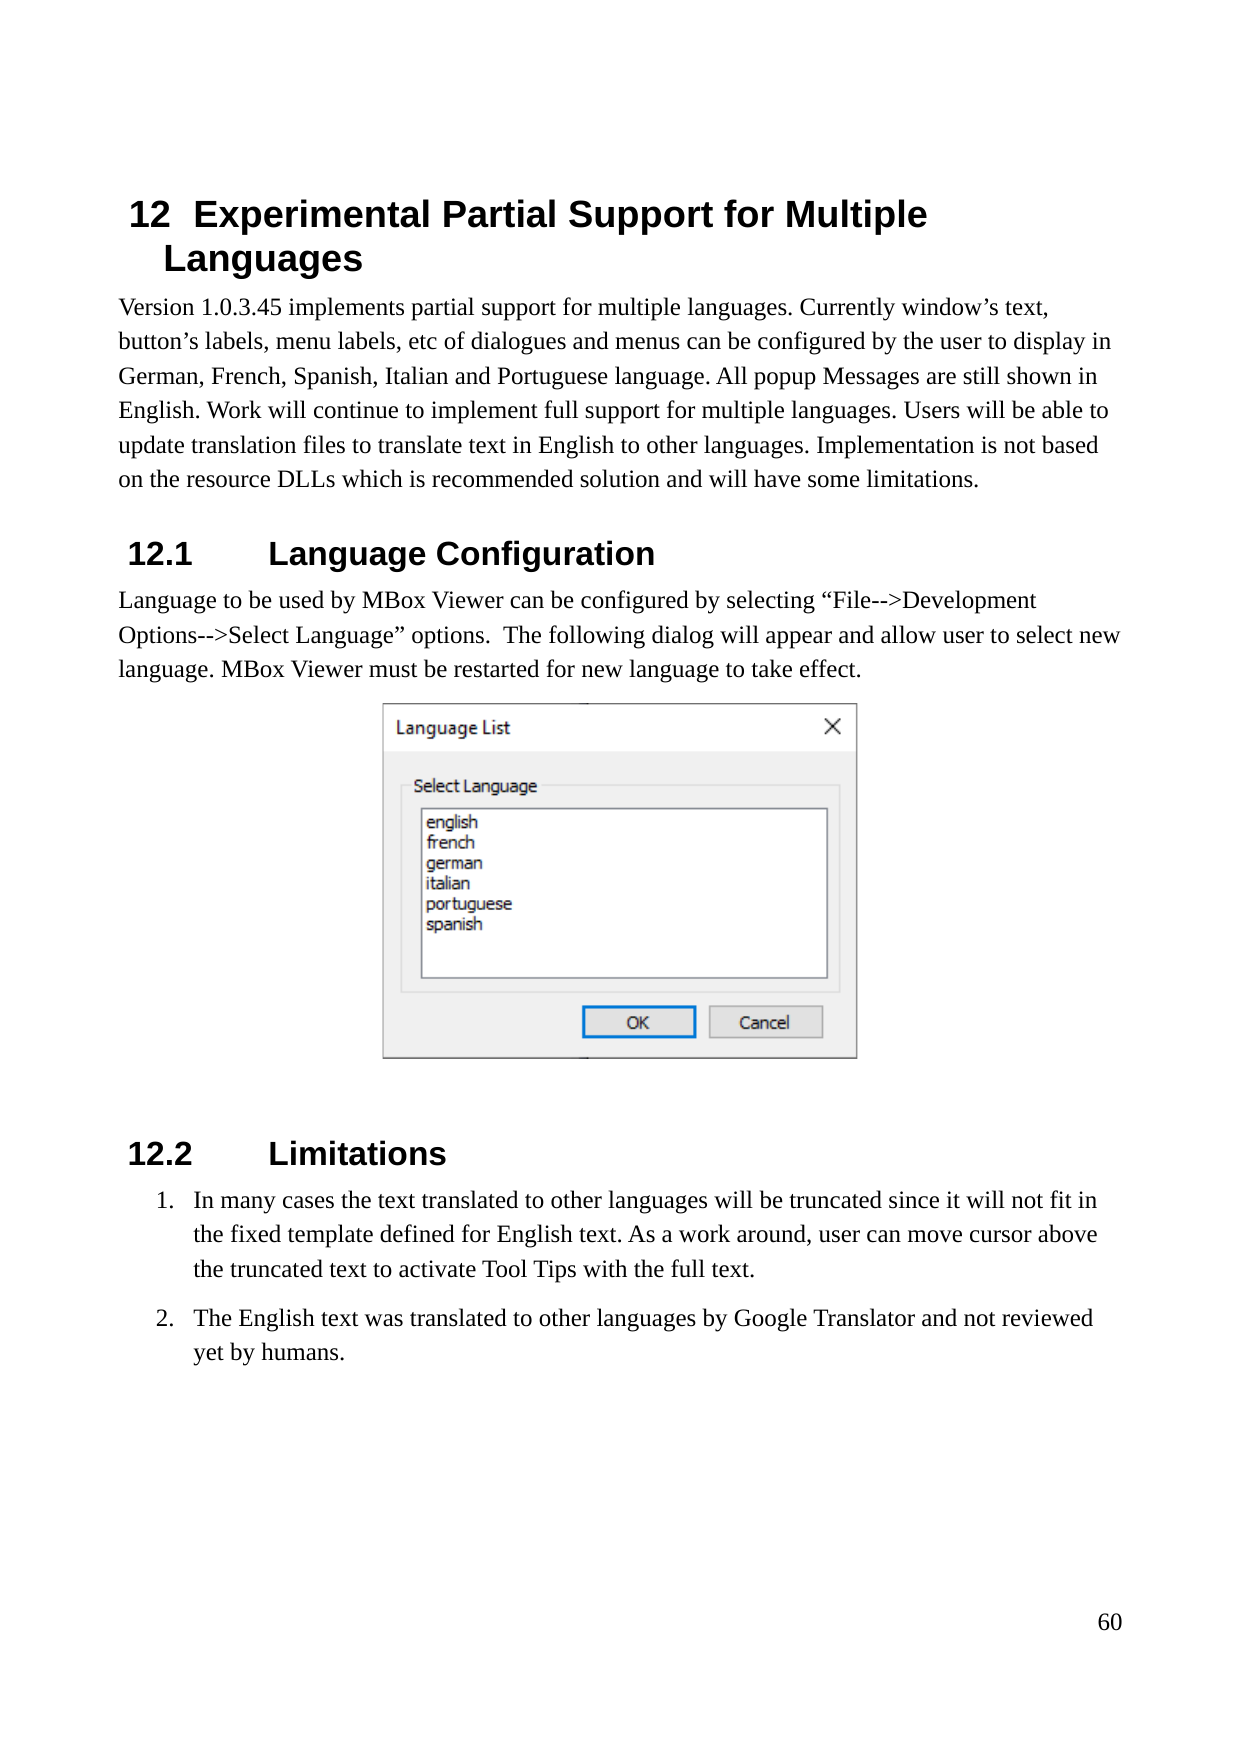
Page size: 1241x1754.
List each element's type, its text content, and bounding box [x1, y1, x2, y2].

subtitle Limitations [118, 1134, 1122, 1172]
picture [382, 703, 858, 1059]
subtitle Experimental Partial Support for Multiple Languages [118, 192, 1122, 279]
text Language to be used by MBox Viewer can be configured by selecting “File-->Development Options-->Select Language” options. The following dialog will appear and allow user to select new language. MBox Viewer must be restarted for new language to take effect. [118, 585, 1122, 683]
subtitle Language Configuration [118, 534, 1122, 573]
list The English text was translated to other languages by Google Translator and not reviewed yet by humans. [156, 1303, 1122, 1366]
list In many cases the text translated to other languages will be truncated since it will not fit in the fixed template defined for English text. As a work around, user can move cursor above the truncated text to activate Tool Tips with the full text. [156, 1185, 1122, 1283]
text Version 1.0.3.45 implements partial support for multiple languages. Currently window’s text, button’s labels, menu labels, etc of dialogues and menus can be configured by the user to display in German, French, Spanish, Italian and Portuguese language. All popup Messages are still shown in English. Work will continue to implement full support for multiple languages. Users will be able to update translation files to translate text in English to other languages. Implementation is not based on the resource DLLs which is recommended solution and will have some limitations. [118, 292, 1122, 493]
